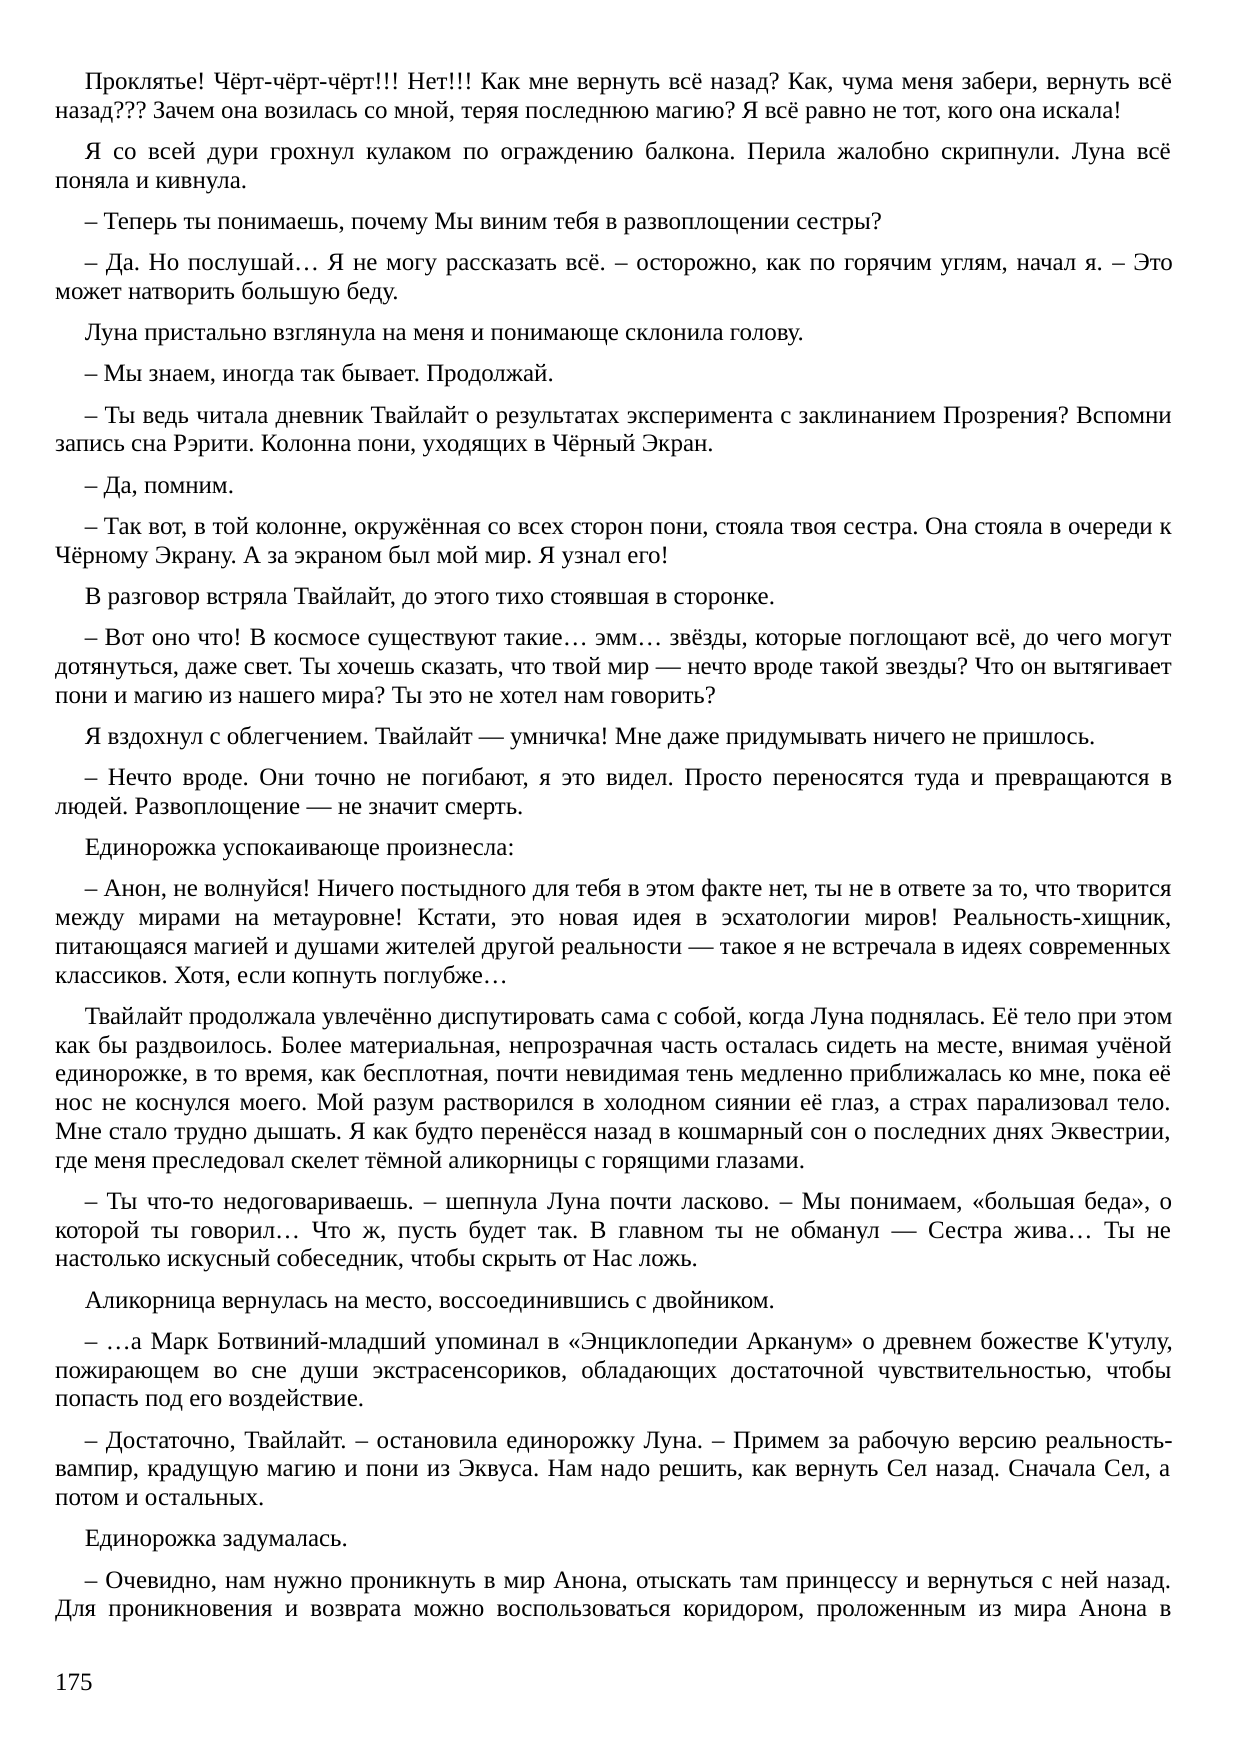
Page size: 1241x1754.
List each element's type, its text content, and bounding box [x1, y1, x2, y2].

text – Так вот, в той колонне, окружённая со всех сторон пони, стояла твоя сестра. Она стояла в очереди к Чёрному Экрану. А за экраном был мой мир. Я узнал его! [55, 511, 1173, 568]
text – Мы знаем, иногда так бывает. Продолжай. [55, 358, 1173, 387]
text – Да, помним. [55, 470, 1173, 498]
text – Вот оно что! В космосе существуют такие… эмм… звёзды, которые поглощают всё, до чего могут дотянуться, даже свет. Ты хочешь сказать, что твой мир — нечто вроде такой звезды? Что он вытягивает пони и магию из нашего мира? Ты это не хотел нам говорить? [55, 622, 1173, 708]
text – Анон, не волнуйся! Ничего постыдного для тебя в этом факте нет, ты не в ответе за то, что творится между мирами на метауровне! Кстати, это новая идея в эсхатологии миров! Реальность-хищник, питающаяся магией и душами жителей другой реальности — такое я не встречала в идеях современных классиков. Хотя, если копнуть поглубже… [55, 873, 1173, 988]
text Аликорница вернулась на место, воссоединившись с двойником. [55, 1285, 1173, 1313]
text Я вздохнул с облегчением. Твайлайт — умничка! Мне даже придумывать ничего не пришлось. [55, 721, 1173, 750]
text – Ты что-то недоговариваешь. – шепнула Луна почти ласково. – Мы понимаем, «большая беда», о которой ты говорил… Что ж, пусть будет так. В главном ты не обманул — Сестра жива… Ты не настолько искусный собеседник, чтобы скрыть от Нас ложь. [55, 1186, 1173, 1272]
text Единорожка задумалась. [55, 1523, 1173, 1552]
text Единорожка успокаивающе произнесла: [55, 832, 1173, 861]
text – Ты ведь читала дневник Твайлайт о результатах эксперимента с заклинанием Прозрения? Вспомни запись сна Рэрити. Колонна пони, уходящих в Чёрный Экран. [55, 400, 1173, 457]
text – Достаточно, Твайлайт. – остановила единорожку Луна. – Примем за рабочую версию реальность-вампир, крадущую магию и пони из Эквуса. Нам надо решить, как вернуть Сел назад. Сначала Сел, а потом и остальных. [55, 1425, 1173, 1511]
text В разговор встряла Твайлайт, до этого тихо стоявшая в сторонке. [55, 581, 1173, 610]
text Твайлайт продолжала увлечённо диспутировать сама с собой, когда Луна поднялась. Её тело при этом как бы раздвоилось. Более материальная, непрозрачная часть осталась сидеть на месте, внимая учёной единорожке, в то время, как бесплотная, почти невидимая тень медленно приближалась ко мне, пока её нос не коснулся моего. Мой разум растворился в холодном сиянии её глаз, а страх парализовал тело. Мне стало трудно дышать. Я как будто перенёсся назад в кошмарный сон о последних днях Эквестрии, где меня преследовал скелет тёмной аликорницы с горящими глазами. [55, 1001, 1173, 1173]
text – …а Марк Ботвиний-младший упоминал в «Энциклопедии Арканум» о древнем божестве К'утулу, пожирающем во сне души экстрасенсориков, обладающих достаточной чувствительностью, чтобы попасть под его воздействие. [55, 1326, 1173, 1412]
text – Нечто вроде. Они точно не погибают, я это видел. Просто переносятся туда и превращаются в людей. Развоплощение — не значит смерть. [55, 762, 1173, 820]
text – Очевидно, нам нужно проникнуть в мир Анона, отыскать там принцессу и вернуться с ней назад. Для проникновения и возврата можно воспользоваться коридором, проложенным из мира Анона в [55, 1565, 1173, 1622]
text – Теперь ты понимаешь, почему Мы виним тебя в развоплощении сестры? [55, 206, 1173, 235]
text Луна пристально взглянула на меня и понимающе склонила голову. [55, 317, 1173, 346]
text – Да. Но послушай… Я не могу рассказать всё. – осторожно, как по горячим углям, начал я. – Это может натворить большую беду. [55, 247, 1173, 305]
text Я со всей дури грохнул кулаком по ограждению балкона. Перила жалобно скрипнули. Луна всё поняла и кивнула. [55, 136, 1173, 193]
text Проклятье! Чёрт-чёрт-чёрт!!! Нет!!! Как мне вернуть всё назад? Как, чума меня забери, вернуть всё назад??? Зачем она возилась со мной, теряя последнюю магию? Я всё равно не тот, кого она искала! [55, 66, 1173, 123]
